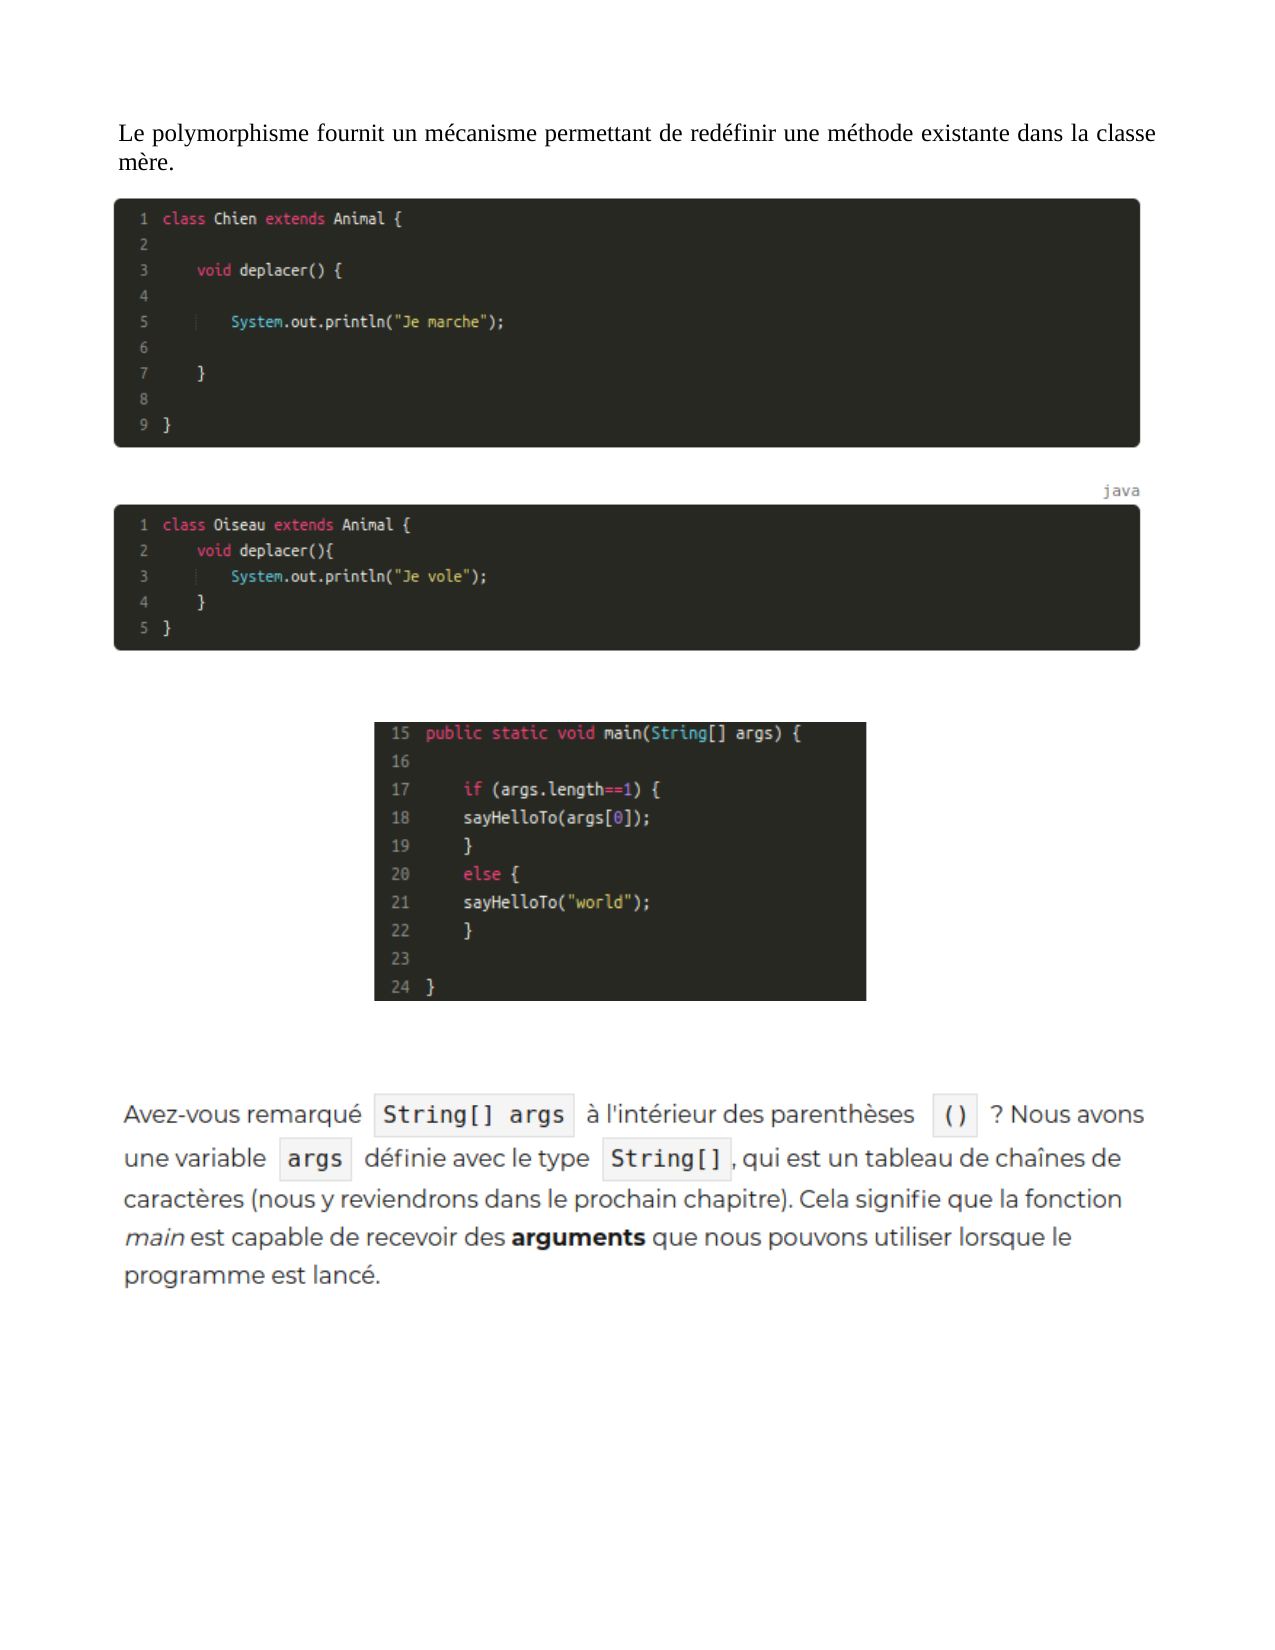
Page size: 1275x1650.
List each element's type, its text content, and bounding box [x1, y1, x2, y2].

picture [107, 193, 1146, 655]
picture [374, 722, 867, 1001]
picture [118, 1085, 1157, 1300]
text Le polymorphisme fournit un mécanisme permettant de redéfinir une méthode existante dans la classe mère. [118, 118, 1157, 176]
